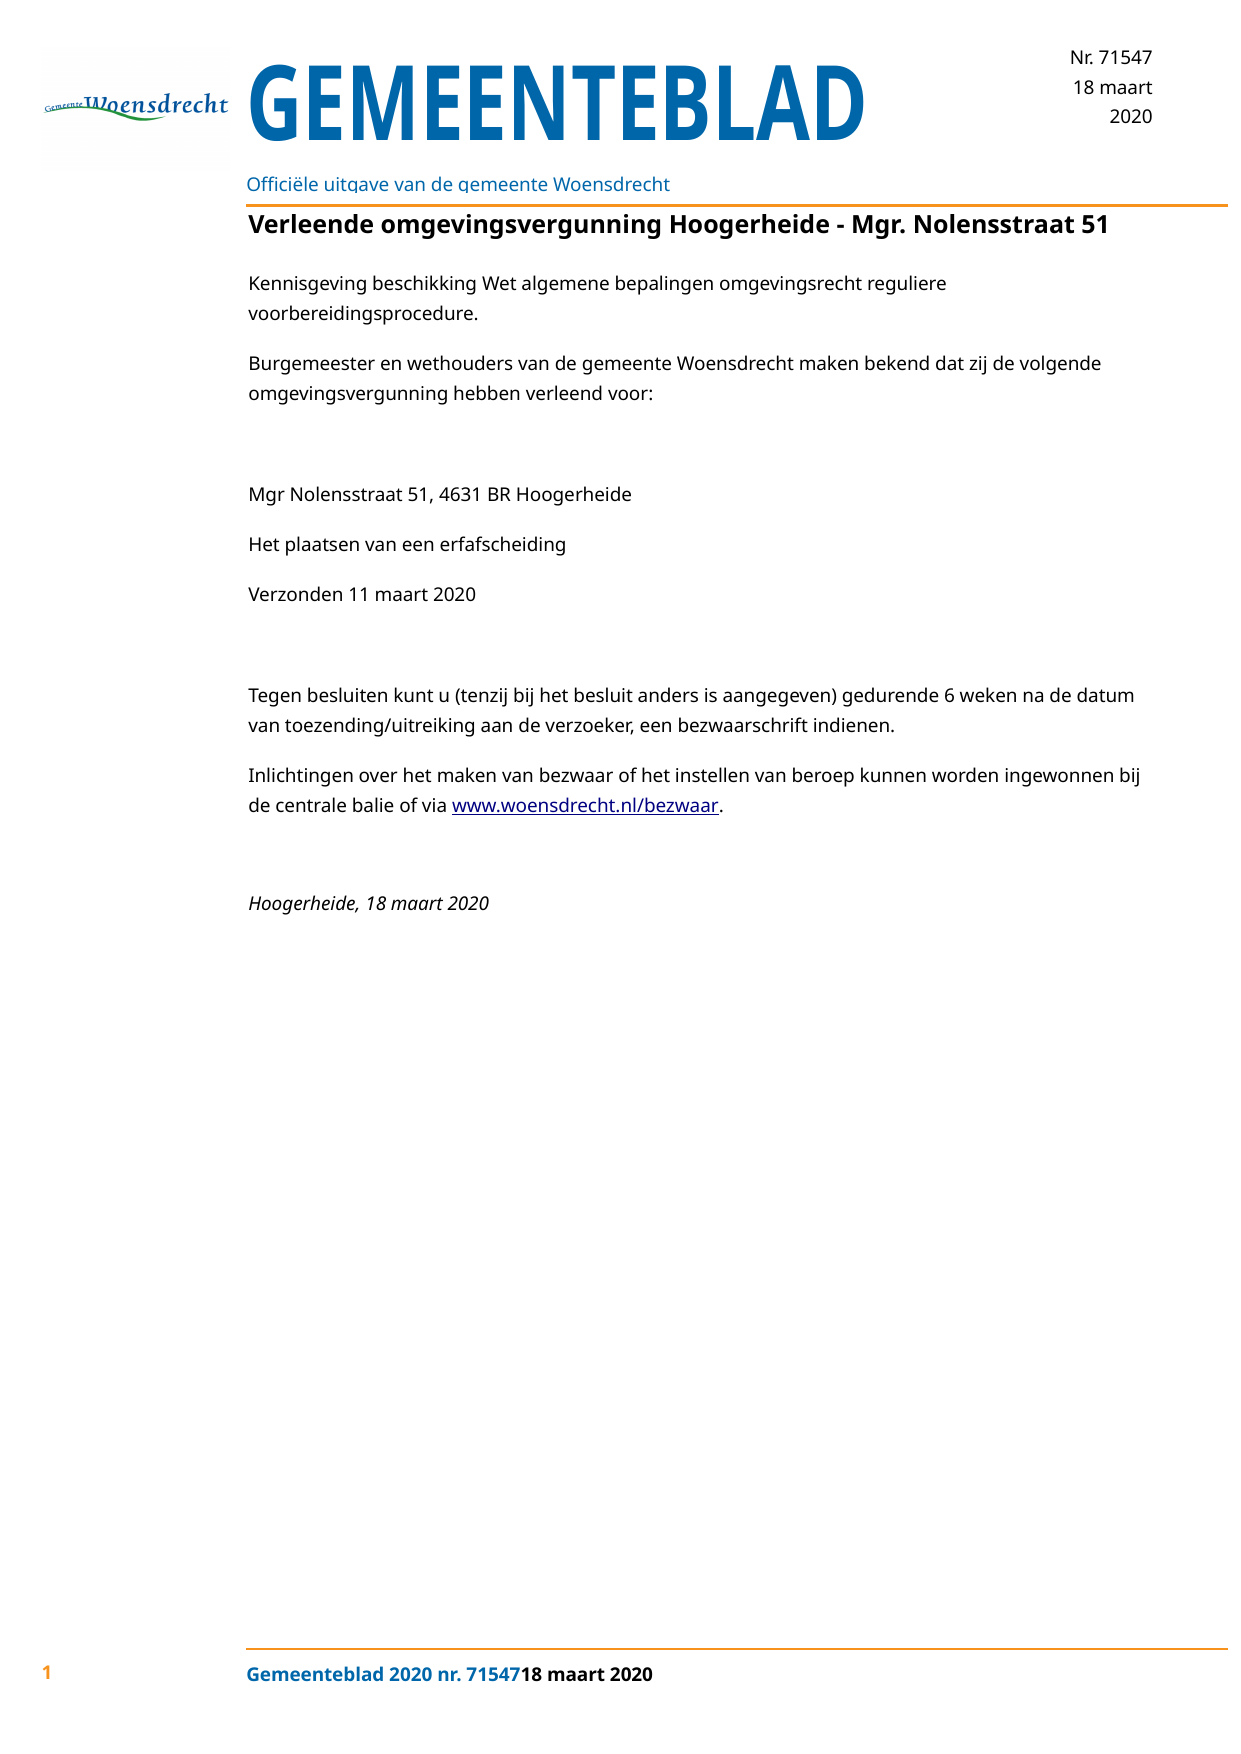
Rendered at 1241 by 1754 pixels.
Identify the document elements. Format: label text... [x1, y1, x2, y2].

text Inlichtingen over het maken van bezwaar of het instellen van beroep kunnen worden ingewonnen bij de centrale balie of via www.woensdrecht.nl/bezwaar. [248, 762, 1152, 818]
text Verleende omgevingsvergunning Hoogerheide - Mgr. Nolensstraat 51 [248, 207, 1152, 241]
picture [41, 47, 231, 172]
text Verzonden 11 maart 2020 [248, 582, 1152, 607]
text Kennisgeving beschikking Wet algemene bepalingen omgevingsrecht reguliere voorbereidingsprocedure. [248, 270, 1152, 326]
text Burgemeester en wethouders van de gemeente Woensdrecht maken bekend dat zij de volgende omgevingsvergunning hebben verleend voor: [248, 350, 1152, 406]
text Het plaatsen van een erfafscheiding [248, 531, 1152, 557]
text Mgr Nolensstraat 51, 4631 BR Hoogerheide [248, 481, 1152, 506]
text Tegen besluiten kunt u (tenzij bij het besluit anders is aangegeven) gedurende 6 weken na de datum van toezending/uitreiking aan de verzoeker, een bezwaarschrift indienen. [248, 682, 1152, 738]
text Hoogerheide, 18 maart 2020 [248, 890, 1152, 916]
